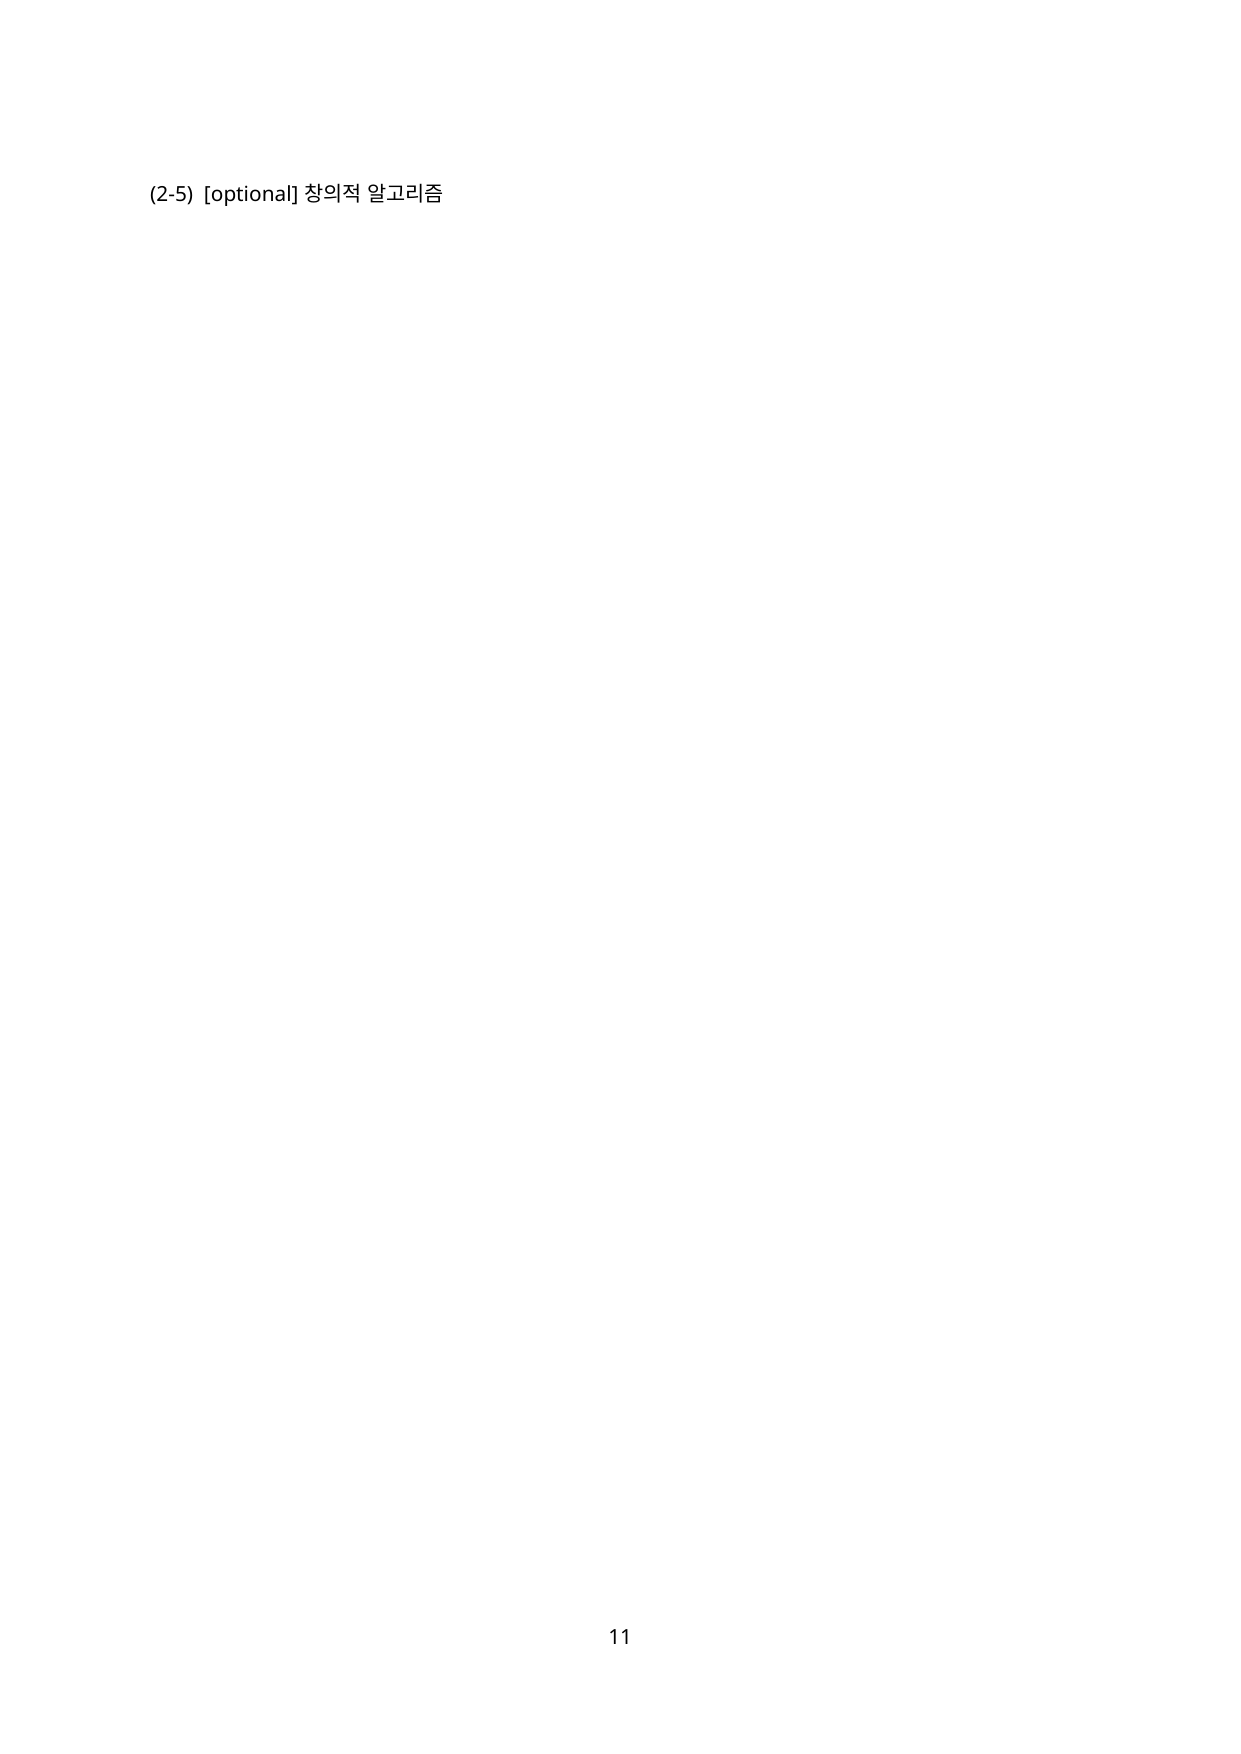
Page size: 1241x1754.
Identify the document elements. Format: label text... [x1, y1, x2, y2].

text (2-5) [optional] 창의적 알고리즘 [150, 177, 1090, 207]
